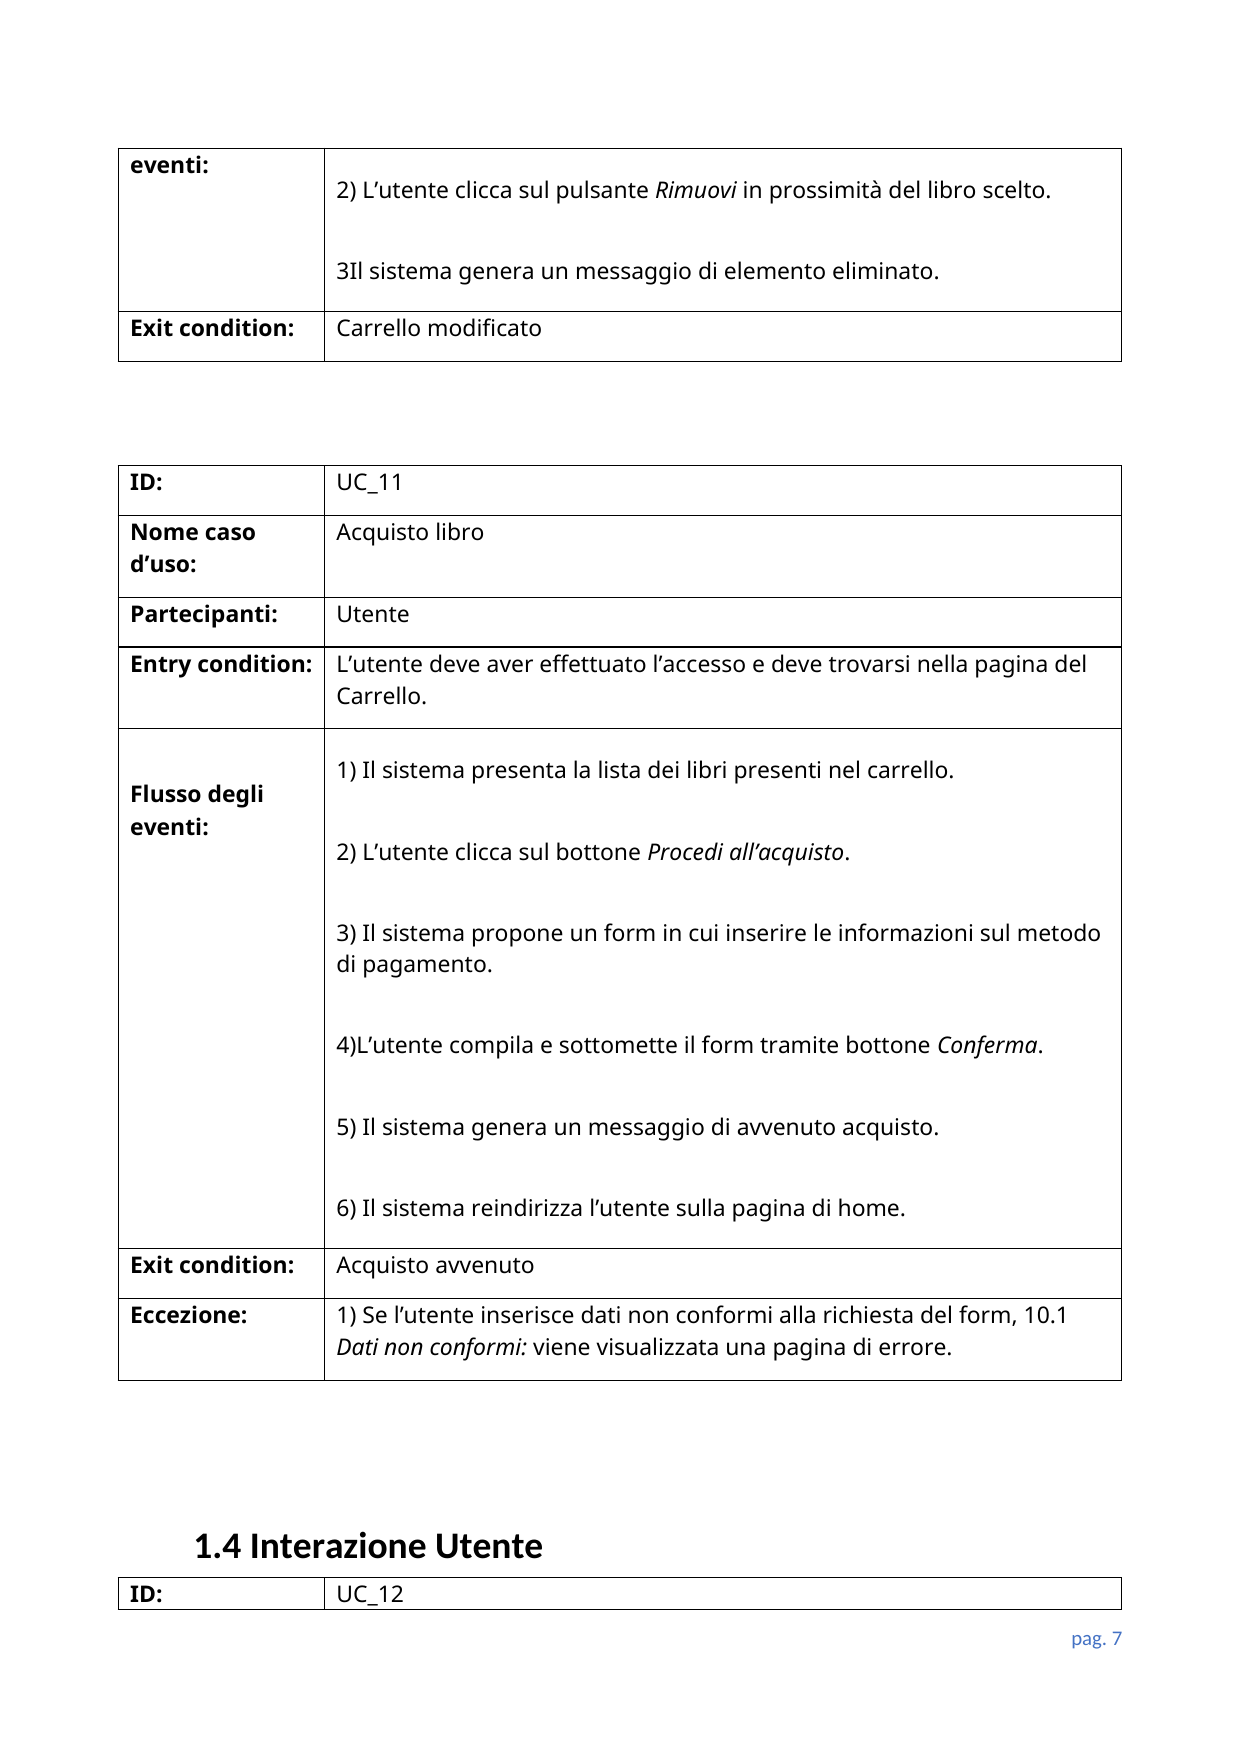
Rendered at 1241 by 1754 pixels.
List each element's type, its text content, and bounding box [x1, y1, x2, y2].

table_cell Acquisto libro [325, 516, 1121, 597]
table_cell 1) Se l’utente inserisce dati non conformi alla richiesta del form, 10.1 Dati non conformi: viene visualizzata una pagina di errore. [325, 1299, 1121, 1380]
table_cell Eccezione: [119, 1299, 324, 1380]
table_cell 2) L’utente clicca sul pulsante Rimuovi in prossimità del libro scelto. 3Il sistema genera un messaggio di elemento eliminato. [325, 149, 1121, 311]
table_cell Exit condition: [119, 312, 324, 361]
table_cell Nome caso d’uso: [119, 516, 324, 597]
table_cell Utente [325, 598, 1121, 646]
table_cell Flusso degli eventi: [119, 729, 324, 1248]
table_cell Entry condition: [119, 648, 324, 728]
table_cell Exit condition: [119, 1249, 324, 1298]
table_header UC_11 [325, 466, 1121, 515]
table_header UC_12 [325, 1578, 1121, 1609]
table_header ID: [119, 1578, 324, 1609]
table_header ID: [119, 466, 324, 515]
table_cell eventi: [119, 149, 324, 311]
table_cell Carrello modificato [325, 312, 1121, 361]
table_cell Partecipanti: [119, 598, 324, 646]
table_cell Acquisto avvenuto [325, 1249, 1121, 1298]
table_cell 1) Il sistema presenta la lista dei libri presenti nel carrello. 2) L’utente clicca sul bottone Procedi all’acquisto. 3) Il sistema propone un form in cui inserire le informazioni sul metodo di pagamento. 4)L’utente compila e sottomette il form tramite bottone Conferma. 5) Il sistema genera un messaggio di avvenuto acquisto. 6) Il sistema reindirizza l’utente sulla pagina di home. [325, 729, 1121, 1248]
subtitle 1.4 Interazione Utente [118, 1522, 1122, 1567]
table_cell L’utente deve aver effettuato l’accesso e deve trovarsi nella pagina del Carrello. [325, 648, 1121, 728]
